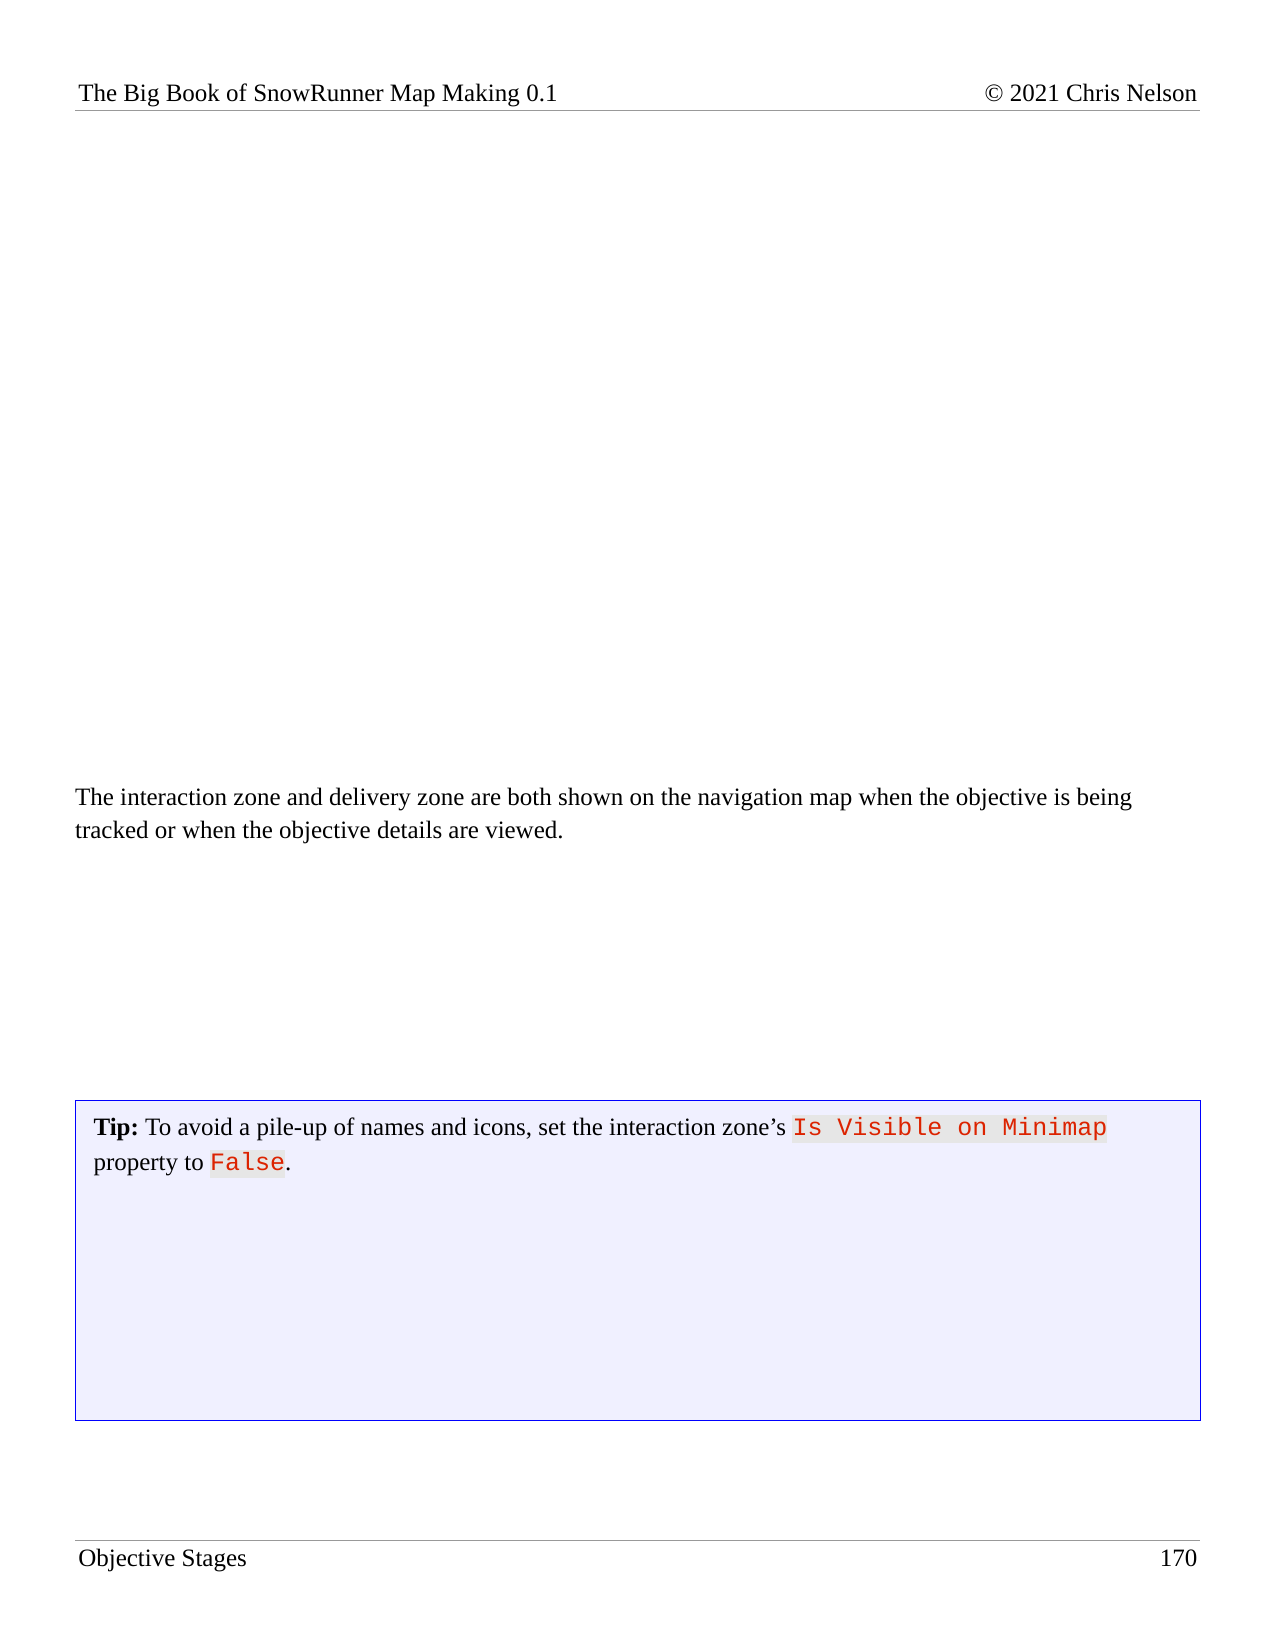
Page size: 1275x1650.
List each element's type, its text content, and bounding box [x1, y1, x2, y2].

text The interaction zone and delivery zone are both shown on the navigation map when the objective is being tracked or when the objective details are viewed. [75, 782, 1200, 843]
list To avoid a pile-up of names and icons, set the interaction zone’s Is Visible on Minimap property to False. [76, 1101, 1200, 1178]
